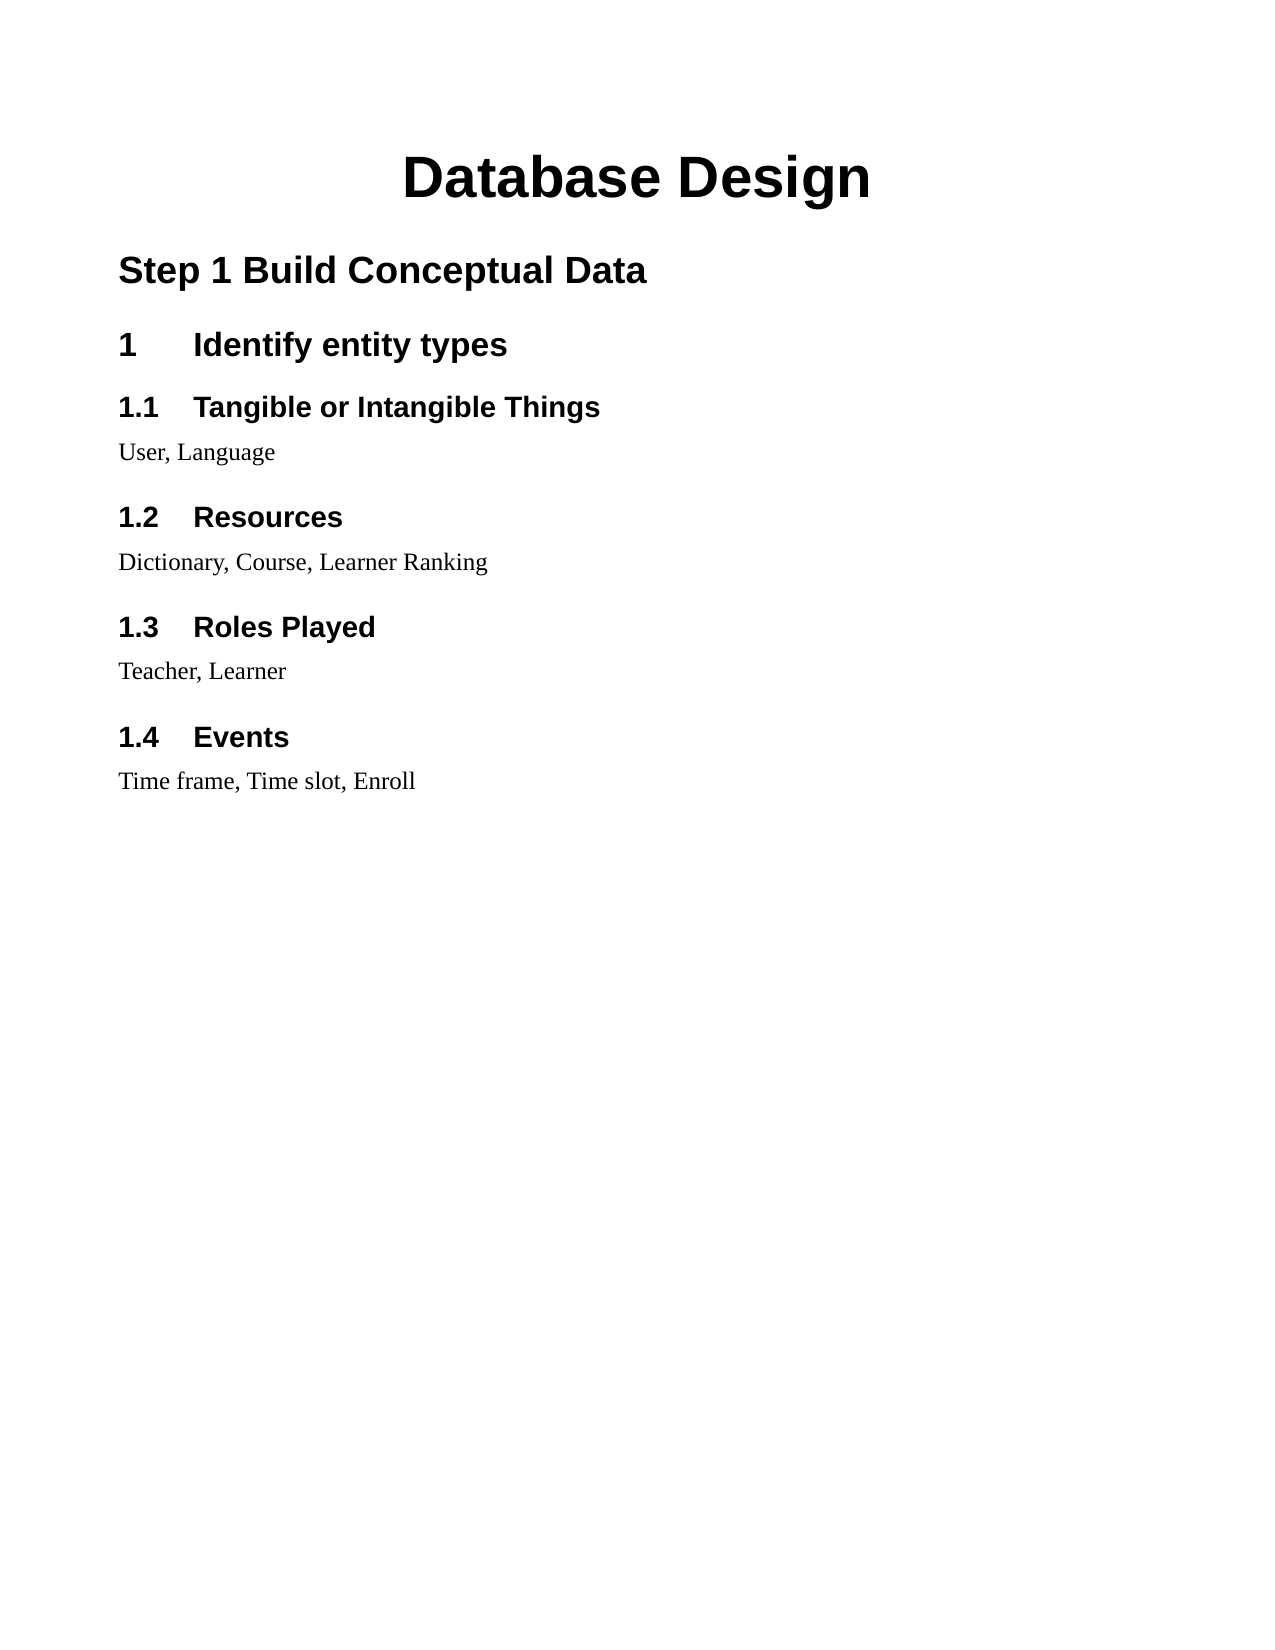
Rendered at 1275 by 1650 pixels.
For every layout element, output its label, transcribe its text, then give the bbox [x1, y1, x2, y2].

subtitle Resources [118, 500, 1157, 534]
subtitle Identify entity types [118, 325, 1157, 363]
text Dictionary, Course, Learner Ranking [118, 547, 1157, 575]
text User, Language [118, 437, 1157, 465]
title Database Design [118, 143, 1157, 210]
subtitle Roles Played [118, 610, 1157, 644]
text Time frame, Time slot, Enroll [118, 766, 1157, 795]
subtitle Events [118, 720, 1157, 754]
subtitle Tangible or Intangible Things [118, 390, 1157, 424]
subtitle Step 1 Build Conceptual Data [118, 248, 1157, 291]
text Teacher, Learner [118, 656, 1157, 685]
